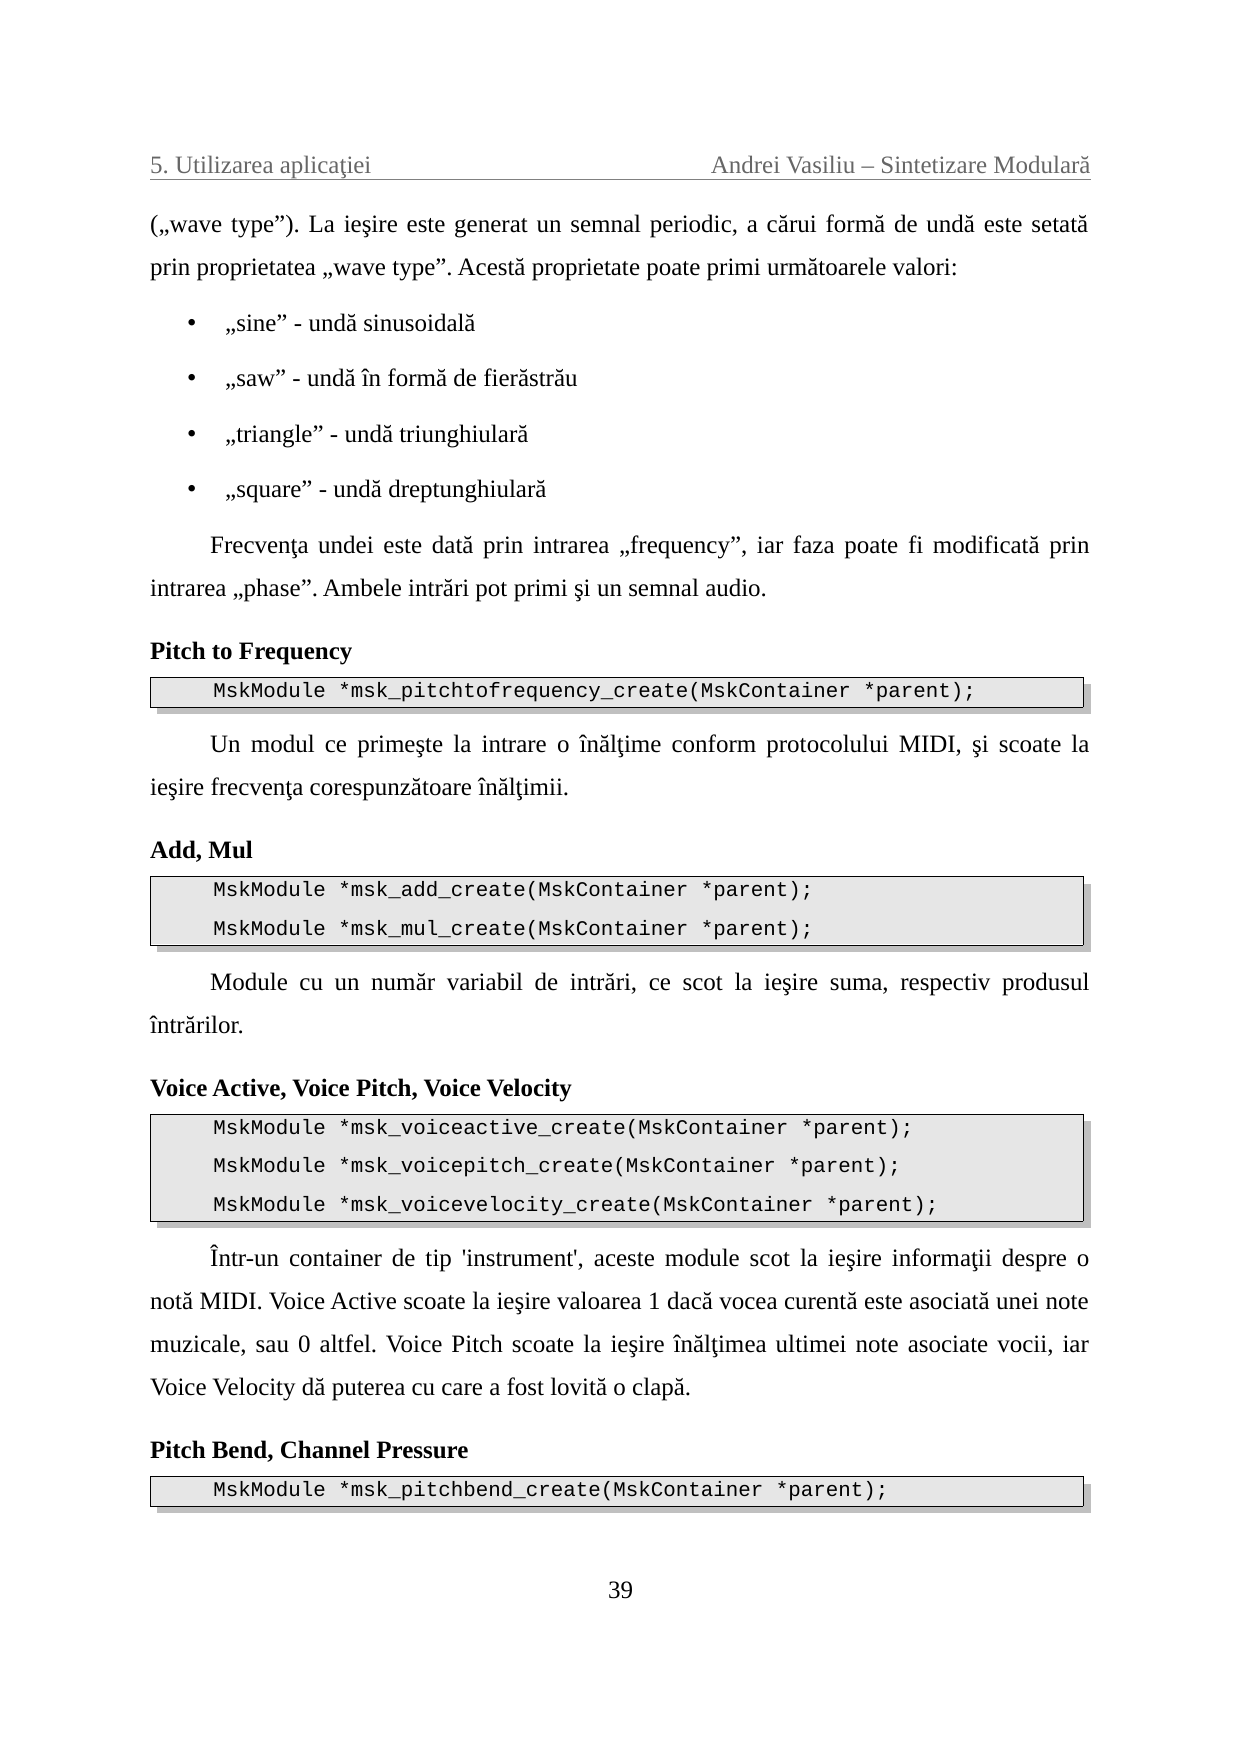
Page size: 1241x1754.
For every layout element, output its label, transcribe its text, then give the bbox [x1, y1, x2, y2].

text Frecvenţa undei este dată prin intrarea „frequency”, iar faza poate fi modificată prin intrarea „phase”. Ambele intrări pot primi şi un semnal audio. [150, 530, 1091, 602]
text MskModule *msk_voicevelocity_create(MskContainer *parent); [151, 1191, 1083, 1221]
subtitle Add, Mul [150, 836, 1091, 864]
subtitle Voice Active, Voice Pitch, Voice Velocity [150, 1073, 1091, 1102]
text MskModule *msk_add_create(MskContainer *parent); [151, 877, 1083, 903]
subtitle Pitch Bend, Channel Pressure [150, 1435, 1091, 1464]
text („wave type”). La ieşire este generat un semnal periodic, a cărui formă de undă este setată prin proprietatea „wave type”. Acestă proprietate poate primi următoarele valori: [150, 209, 1091, 281]
text Într-un container de tip 'instrument', aceste module scot la ieşire informaţii despre o notă MIDI. Voice Active scoate la ieşire valoarea 1 dacă vocea curentă este asociată unei note muzicale, sau 0 altfel. Voice Pitch scoate la ieşire înălţimea ultimei note asociate vocii, iar Voice Velocity dă puterea cu care a fost lovită o clapă. [150, 1243, 1091, 1401]
list „square” - undă dreptunghiulară [187, 474, 1091, 503]
text MskModule *msk_voicepitch_create(MskContainer *parent); [151, 1152, 1083, 1179]
text MskModule *msk_pitchtofrequency_create(MskContainer *parent); [151, 678, 1083, 707]
subtitle Pitch to Frequency [150, 636, 1091, 665]
text MskModule *msk_mul_create(MskContainer *parent); [151, 915, 1083, 944]
list „saw” - undă în formă de fierăstrău [187, 363, 1091, 392]
text MskModule *msk_voiceactive_create(MskContainer *parent); [151, 1115, 1083, 1141]
list „sine” - undă sinusoidală [187, 308, 1091, 336]
text Module cu un număr variabil de intrări, ce scot la ieşire suma, respectiv produsul întrărilor. [150, 967, 1091, 1039]
list „triangle” - undă triunghiulară [187, 419, 1091, 448]
text Un modul ce primeşte la intrare o înălţime conform protocolului MIDI, şi scoate la ieşire frecvenţa corespunzătoare înălţimii. [150, 729, 1091, 801]
text MskModule *msk_pitchbend_create(MskContainer *parent); [151, 1477, 1083, 1506]
